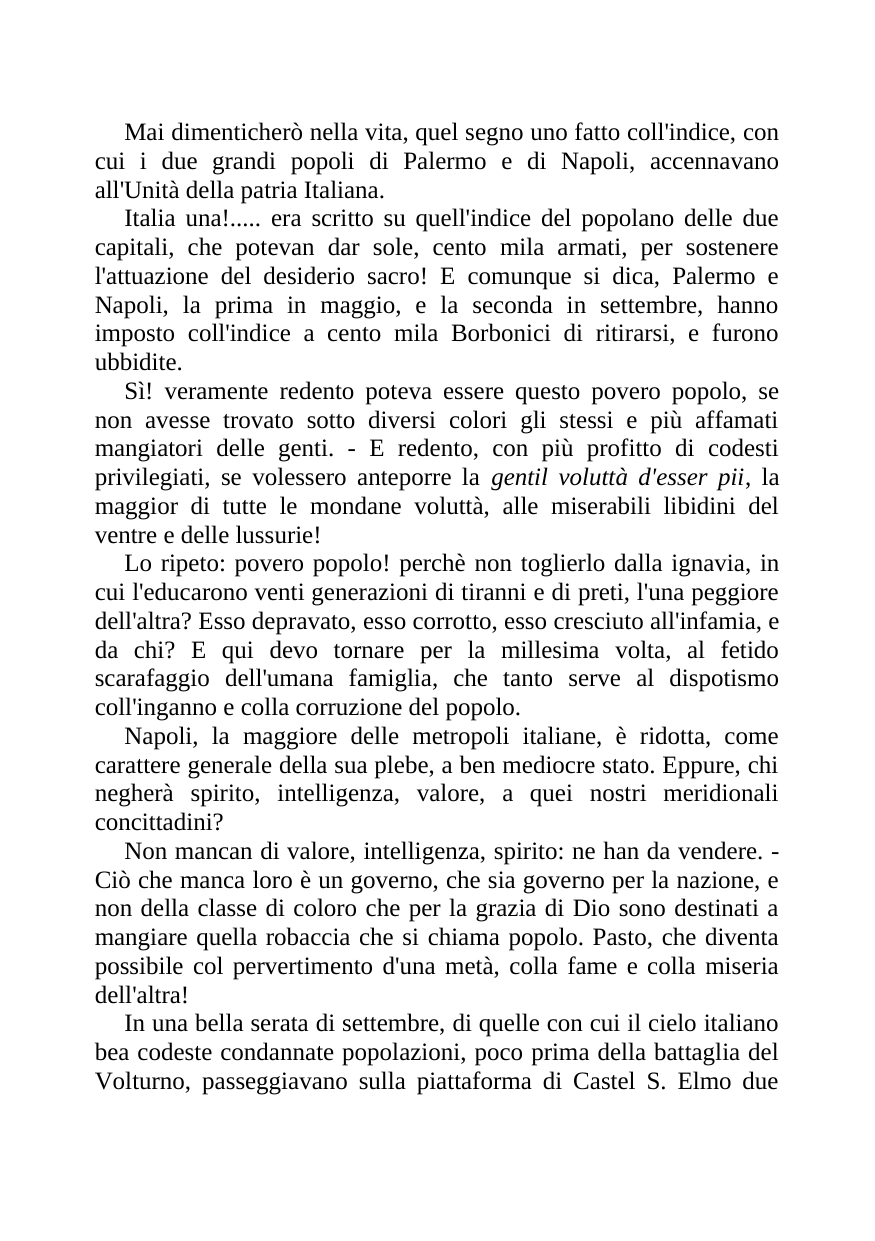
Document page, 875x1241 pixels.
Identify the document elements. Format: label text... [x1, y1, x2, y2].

text Napoli, la maggiore delle metropoli italiane, è ridotta, come carattere generale della sua plebe, a ben mediocre stato. Eppure, chi negherà spirito, intelligenza, valore, a quei nostri meridionali concittadini? [94, 721, 779, 836]
text Italia una!..... era scritto su quell'indice del popolano delle due capitali, che potevan dar sole, cento mila armati, per sostenere l'attuazione del desiderio sacro! E comunque si dica, Palermo e Napoli, la prima in maggio, e la seconda in settembre, hanno imposto coll'indice a cento mila Borbonici di ritirarsi, e furono ubbidite. [94, 203, 779, 376]
text Mai dimenticherò nella vita, quel segno uno fatto coll'indice, con cui i due grandi popoli di Palermo e di Napoli, accennavano all'Unità della patria Italiana. [94, 117, 779, 203]
text Non mancan di valore, intelligenza, spirito: ne han da vendere. - Ciò che manca loro è un governo, che sia governo per la nazione, e non della classe di coloro che per la grazia di Dio sono destinati a mangiare quella robaccia che si chiama popolo. Pasto, che diventa possibile col pervertimento d'una metà, colla fame e colla miseria dell'altra! [94, 836, 779, 1008]
text Sì! veramente redento poteva essere questo povero popolo, se non avesse trovato sotto diversi colori gli stessi e più affamati mangiatori delle genti. - E redento, con più profitto di codesti privilegiati, se volessero anteporre la gentil voluttà d'esser pii, la maggior di tutte le mondane voluttà, alle miserabili libidini del ventre e delle lussurie! [94, 376, 779, 548]
text In una bella serata di settembre, di quelle con cui il cielo italiano bea codeste condannate popolazioni, poco prima della battaglia del Volturno, passeggiavano sulla piattaforma di Castel S. Elmo due [94, 1008, 779, 1095]
text Lo ripeto: povero popolo! perchè non toglierlo dalla ignavia, in cui l'educarono venti generazioni di tiranni e di preti, l'una peggiore dell'altra? Esso depravato, esso corrotto, esso cresciuto all'infamia, e da chi? E qui devo tornare per la millesima volta, al fetido scarafaggio dell'umana famiglia, che tanto serve al dispotismo coll'inganno e colla corruzione del popolo. [94, 548, 779, 721]
